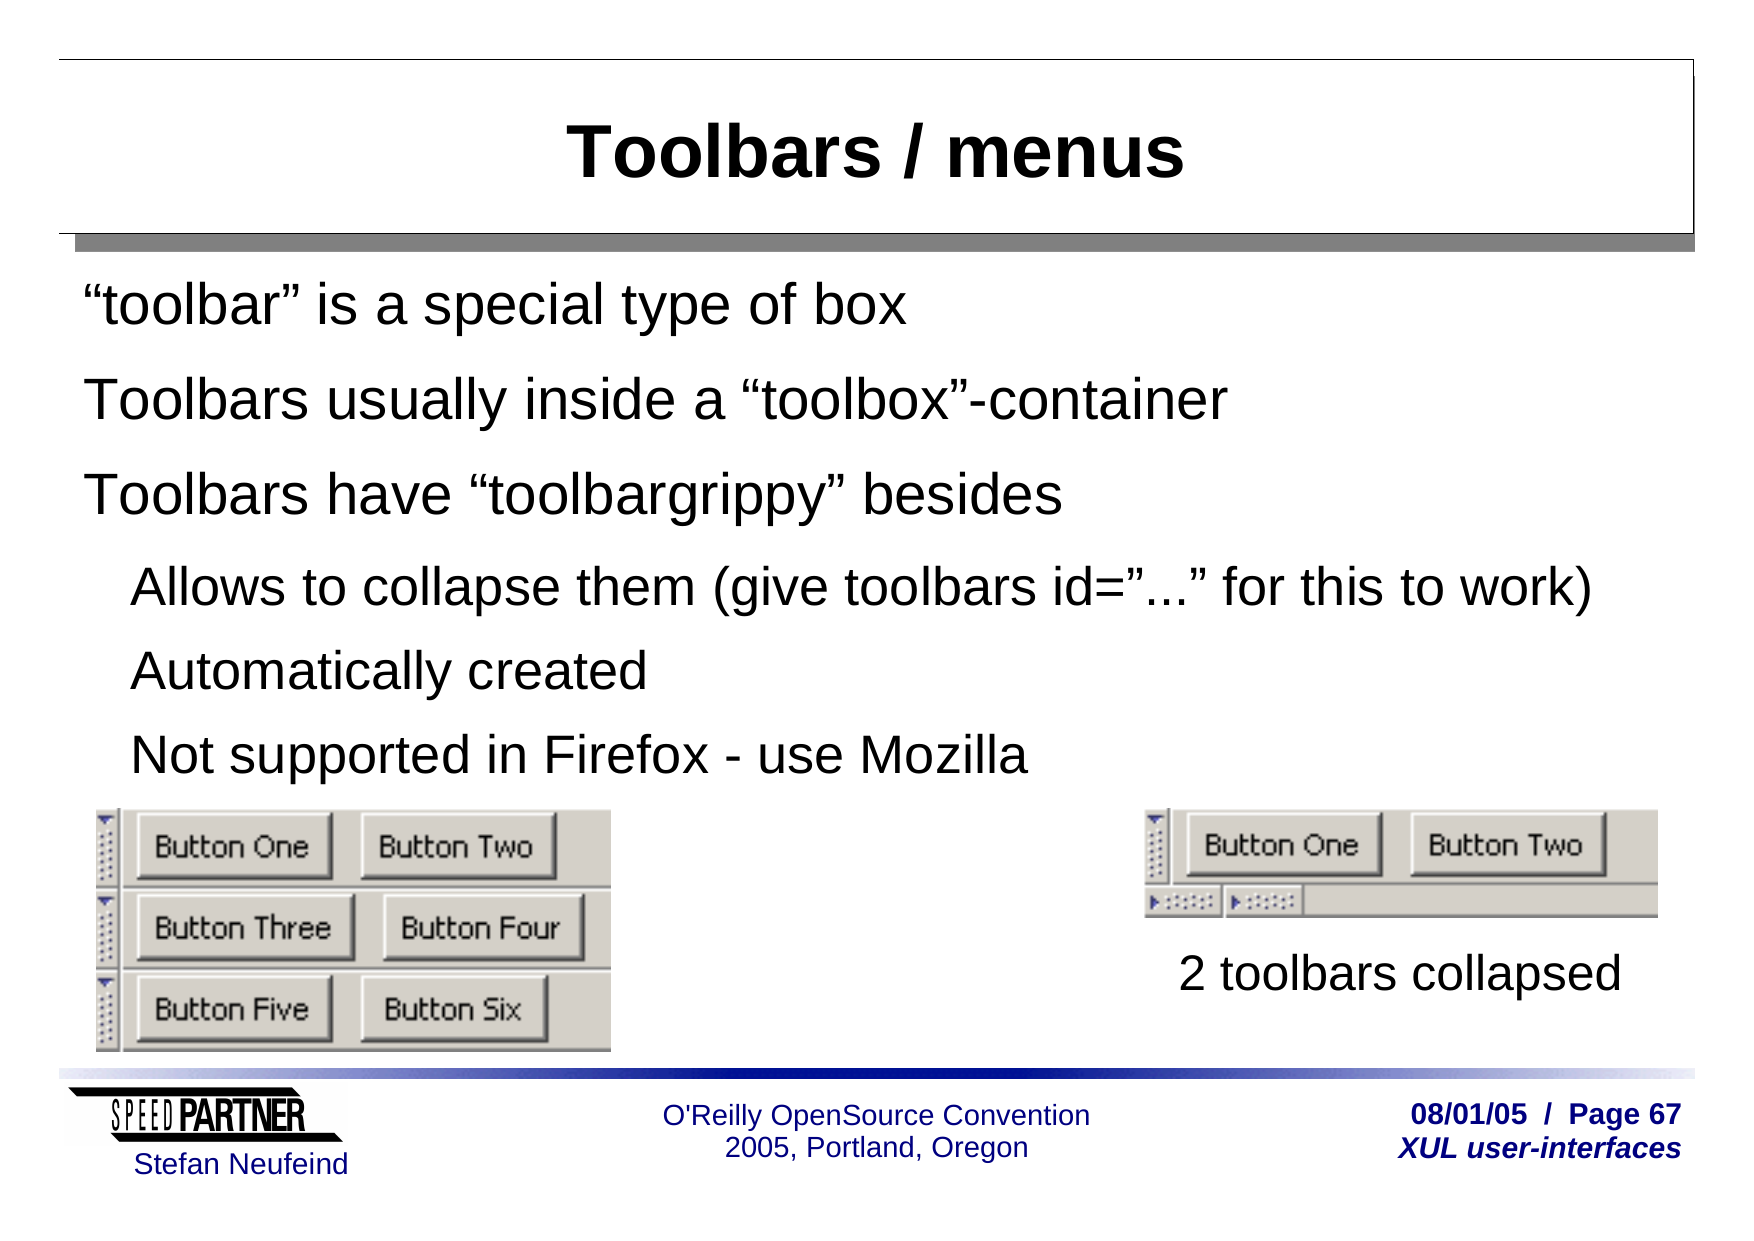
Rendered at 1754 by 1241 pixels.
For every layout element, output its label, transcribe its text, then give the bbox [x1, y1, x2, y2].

picture [64, 1082, 348, 1146]
picture [1143, 808, 1658, 918]
picture [59, 1068, 1695, 1079]
picture [96, 808, 611, 1052]
title Toolbars / menus [59, 59, 1695, 244]
text_box 2 toolbars collapsed [1143, 945, 1658, 1002]
list “toolbar” is a special type of box Toolbars usually inside a “toolbox”-container Toolbars have “toolbargrippy” besides Allows to collapse them (give toolbars id=”...” for this to work) Automatically created Not supported in Firefox - use Mozilla [71, 272, 1695, 1055]
